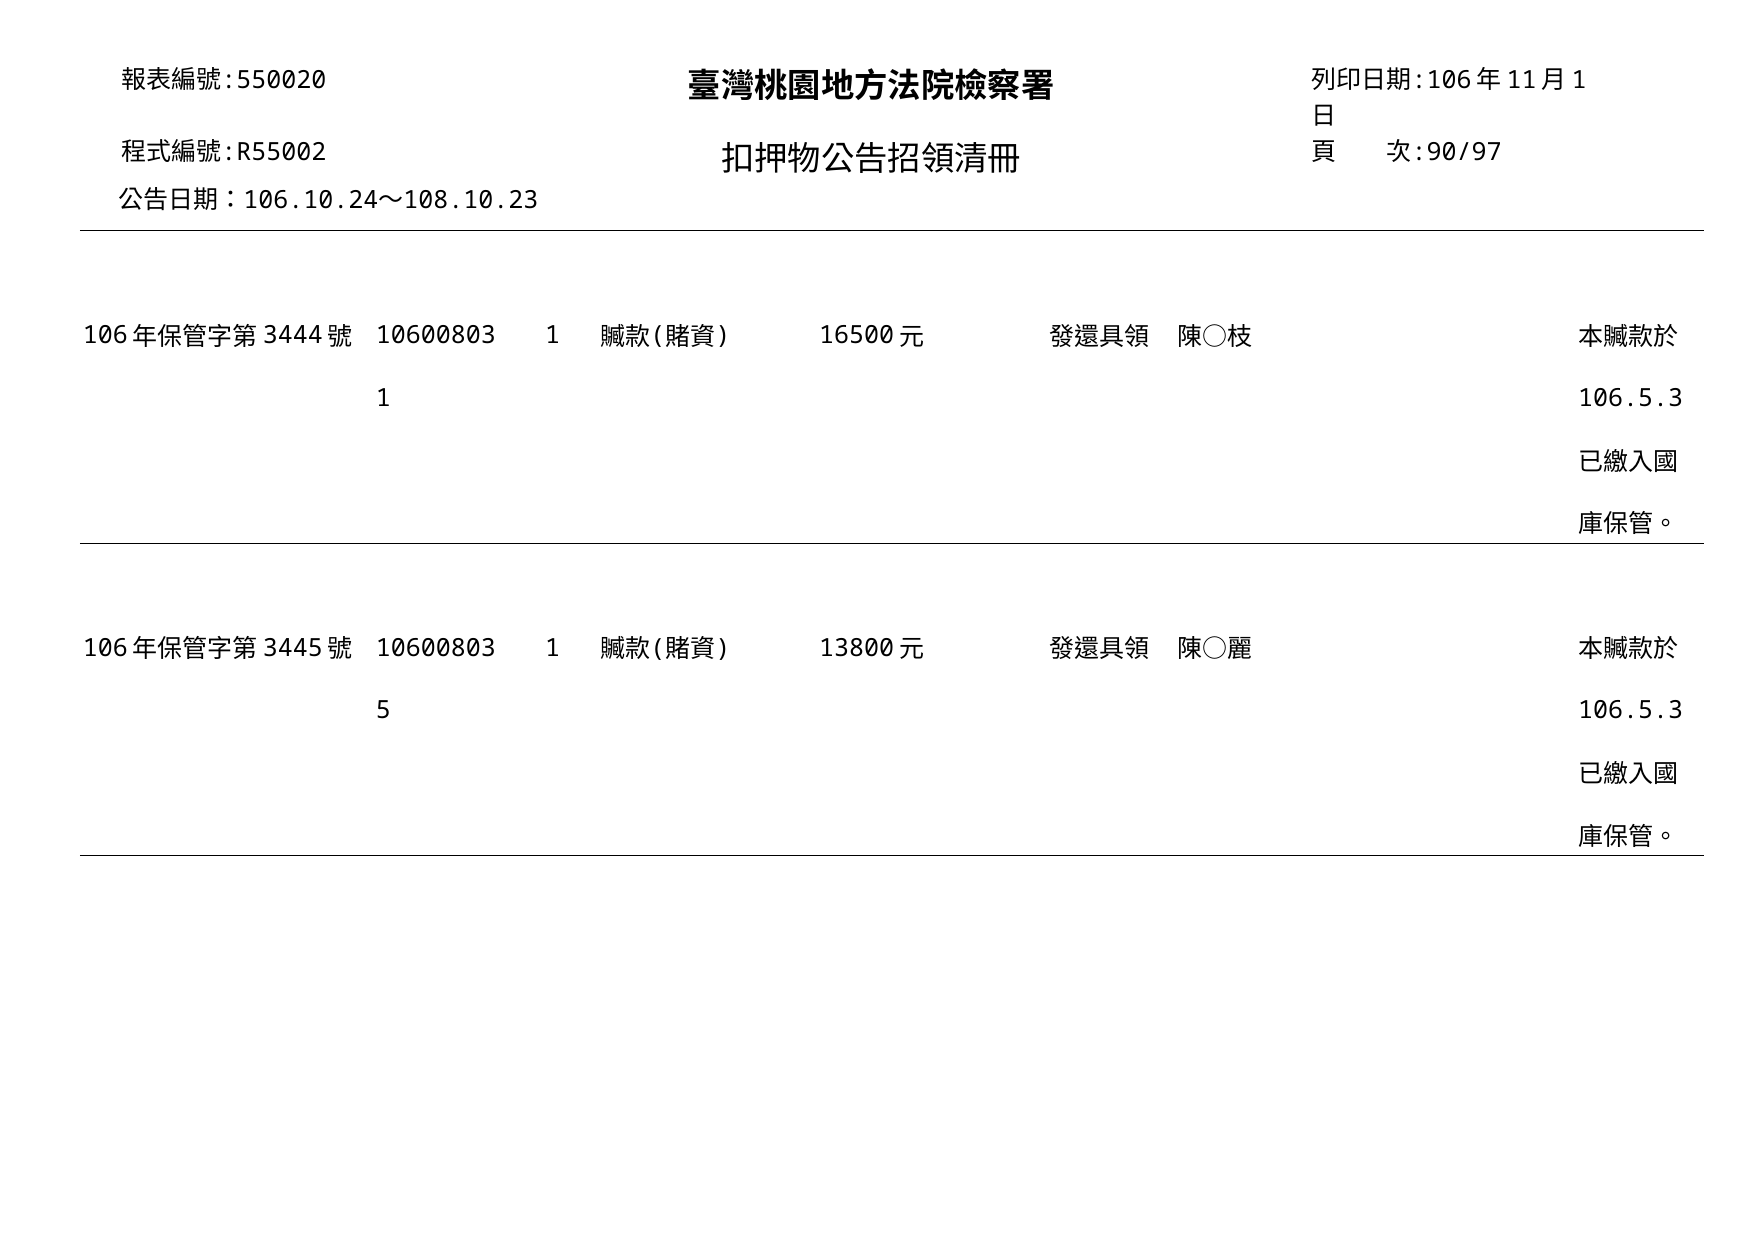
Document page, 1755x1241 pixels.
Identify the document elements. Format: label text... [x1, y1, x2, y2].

table_cell 106008035 [373, 544, 507, 855]
table_cell 陳○枝 [1175, 231, 1317, 542]
table_cell 13800元 [808, 544, 927, 855]
table_cell 發還具領 [1046, 231, 1175, 542]
table_cell 16500元 [808, 231, 927, 542]
table_cell 贓款(賭資) [597, 231, 807, 542]
table_cell [1317, 231, 1575, 542]
table_cell 陳○麗 [1175, 544, 1317, 855]
table_cell 106年保管字第3445號 [80, 544, 373, 855]
table_cell [927, 544, 1046, 855]
table_cell [927, 231, 1046, 542]
table_cell 發還具領 [1046, 544, 1175, 855]
table_cell 106年保管字第3444號 [80, 231, 373, 542]
table_cell 1 [507, 544, 597, 855]
table_cell 106008031 [373, 231, 507, 542]
table_cell 本贓款於106.5.3已繳入國庫保管。 [1575, 231, 1704, 542]
table_cell 1 [507, 231, 597, 542]
table_cell 本贓款於106.5.3已繳入國庫保管。 [1575, 544, 1704, 855]
table_cell 贓款(賭資) [597, 544, 807, 855]
table_cell [1317, 544, 1575, 855]
